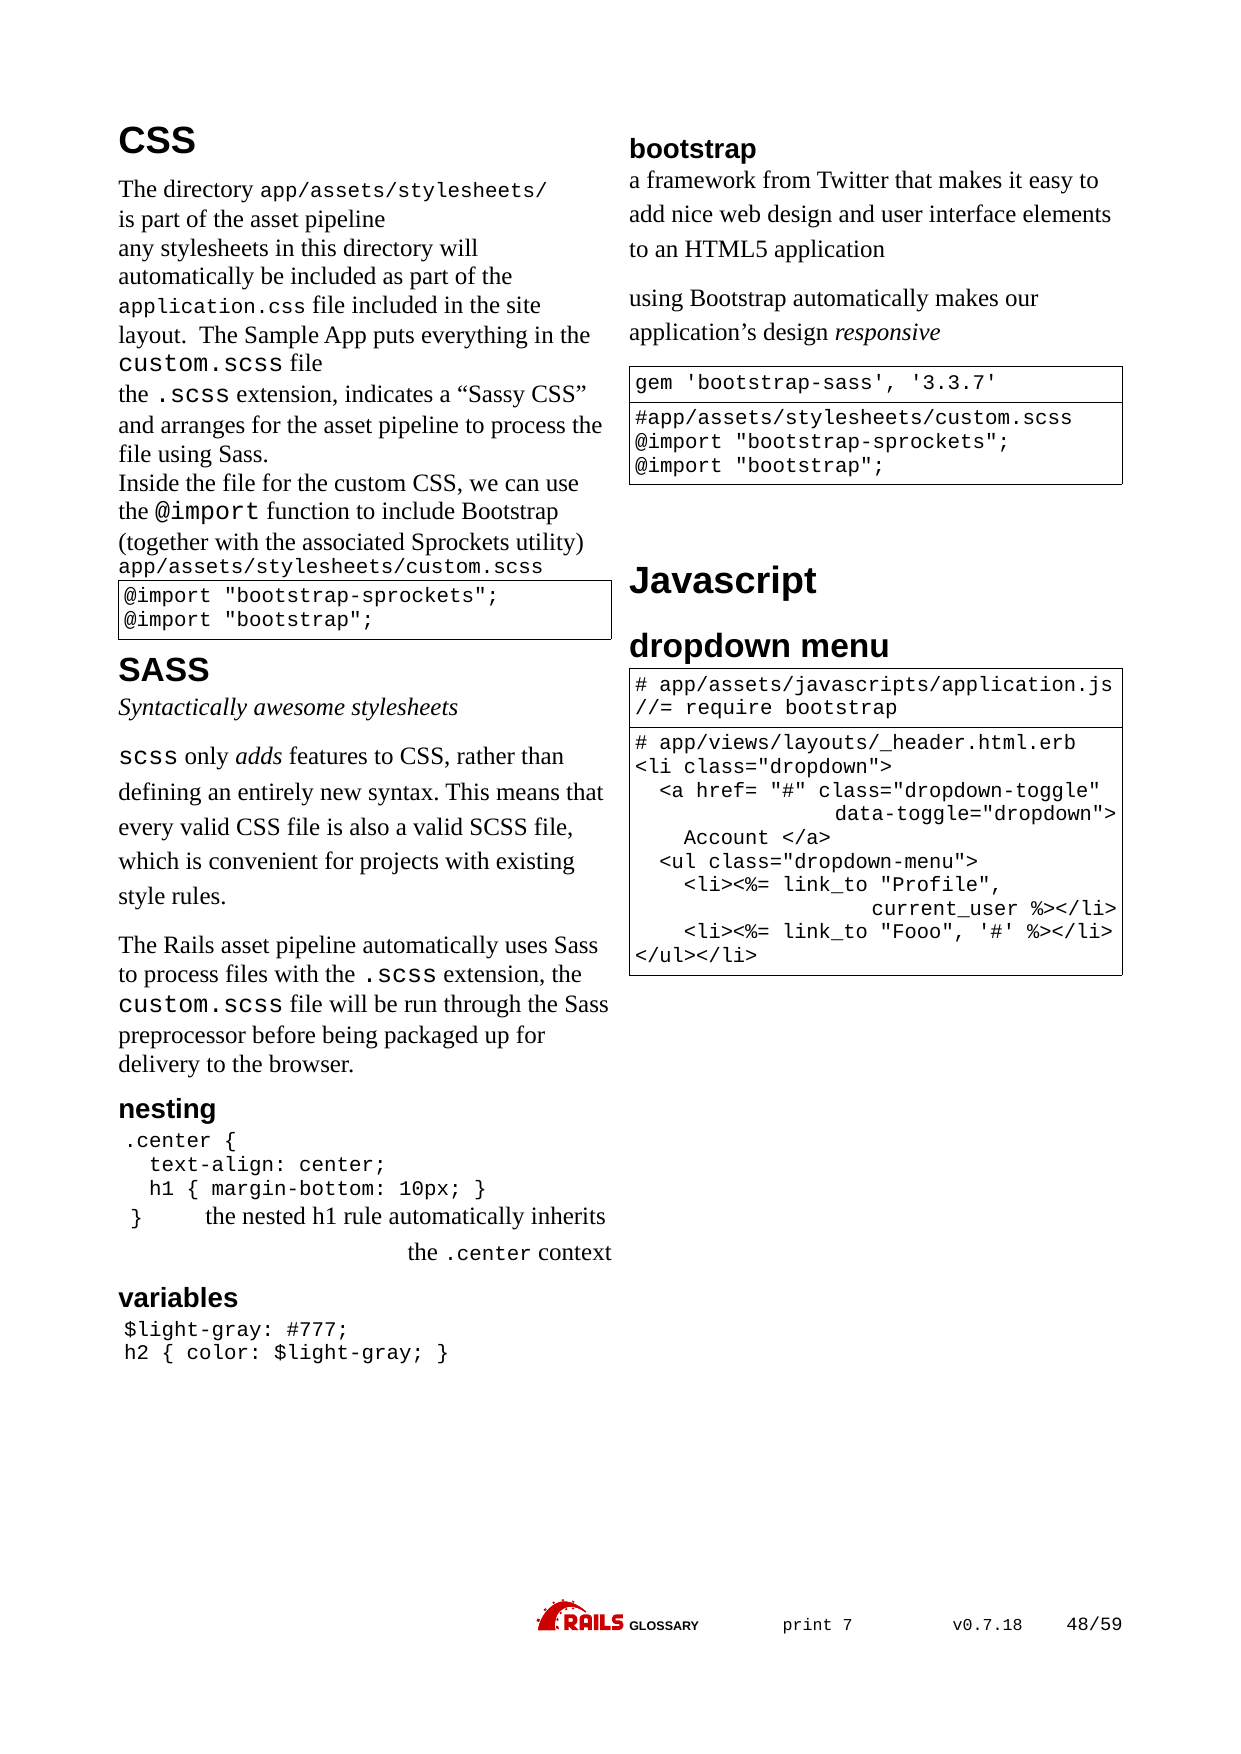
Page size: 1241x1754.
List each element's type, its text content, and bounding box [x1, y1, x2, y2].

text the .center context [118, 1237, 611, 1266]
text The Rails asset pipeline automatically uses Sass to process files with the .scss extension, the custom.scss file will be run through the Sass preprocessor before being packaged up for delivery to the browser. [118, 930, 611, 1078]
text the .scss extension, indicates a “Sassy CSS” and arranges for the asset pipeline to process the file using Sass. [118, 379, 611, 468]
subtitle nesting [118, 1093, 611, 1124]
table_header .center { text-align: center; h1 { margin-bottom: 10px; } } the nested h1 rule automatically inherits [118, 1125, 611, 1237]
text scss only adds features to CSS, rather than defining an entirely new syntax. This means that every valid CSS file is also a valid SCSS file, which is convenient for projects with existing style rules. [118, 741, 611, 910]
text using Bootstrap automatically makes our application’s design responsive [629, 283, 1122, 346]
subtitle bootstrap [629, 133, 1122, 165]
table_header $light-gray: #777; h2 { color: $light-gray; } [118, 1313, 611, 1372]
text The directory app/assets/stylesheets/ [118, 174, 611, 204]
text Inside the file for the custom CSS, we can use the @import function to include Bootstrap (together with the associated Sprockets utility) [118, 468, 611, 556]
subtitle dropdown menu [629, 626, 1122, 665]
text app/assets/stylesheets/custom.scss [118, 556, 611, 579]
table_header @import "bootstrap-sprockets"; @import "bootstrap"; [119, 581, 611, 638]
table_header gem 'bootstrap-sass', '3.3.7' [630, 367, 1122, 402]
subtitle SASS [118, 650, 611, 689]
text any stylesheets in this directory will automatically be included as part of the application.css file included in the site layout. The Sample App puts everything in the custom.scss file [118, 233, 611, 379]
text Syntactically awesome stylesheets [118, 692, 611, 721]
subtitle CSS [118, 118, 611, 162]
text a framework from Twitter that makes it easy to add nice web design and user interface elements to an HTML5 application [629, 165, 1122, 262]
table_cell #app/assets/stylesheets/custom.scss @import "bootstrap-sprockets"; @import "bootstrap"; [630, 403, 1122, 484]
subtitle Javascript [629, 558, 1122, 602]
text is part of the asset pipeline [118, 204, 611, 233]
table_header # app/assets/javascripts/application.js //= require bootstrap [630, 669, 1122, 727]
table_cell # app/views/layouts/_header.html.erb <li class="dropdown"> <a href= "#" class="dropdown-toggle" data-toggle="dropdown"> Account </a> <ul class="dropdown-menu"> <li><%= link_to "Profile", current_user %></li> <li><%= link_to "Fooo", '#' %></li> </ul></li> [630, 728, 1122, 974]
subtitle variables [118, 1281, 611, 1313]
